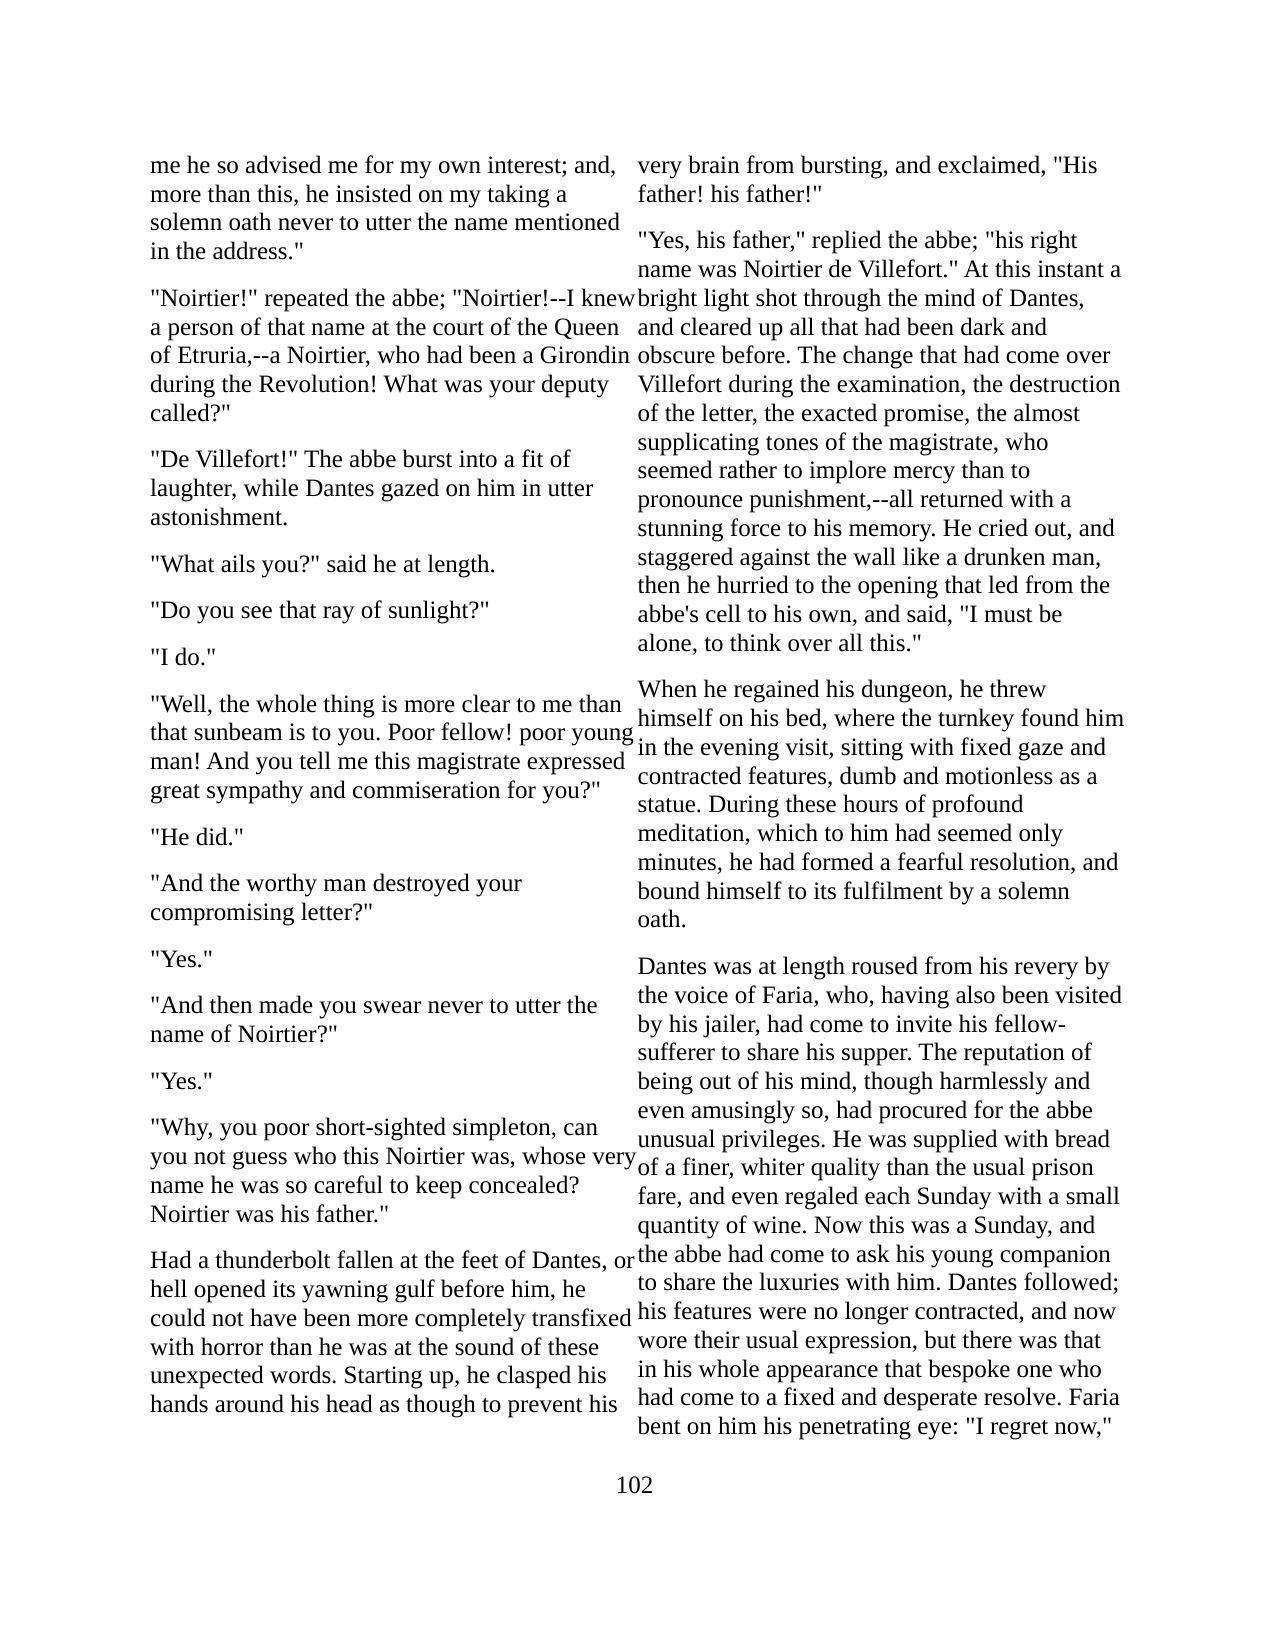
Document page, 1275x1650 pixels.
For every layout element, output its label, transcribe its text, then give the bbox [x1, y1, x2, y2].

text "And the worthy man destroyed your compromising letter?" [150, 868, 637, 926]
text "Yes." [150, 1066, 637, 1094]
text "I do." [150, 642, 637, 671]
text "Yes." [150, 944, 637, 972]
text "And then made you swear never to utter the name of Noirtier?" [150, 990, 637, 1048]
text "Why, you poor short-sighted simpleton, can you not guess who this Noirtier was, whose very name he was so careful to keep concealed? Noirtier was his father." [150, 1112, 637, 1227]
text "Yes, his father," replied the abbe; "his right name was Noirtier de Villefort." At this instant a bright light shot through the mind of Dantes, and cleared up all that had been dark and obscure before. The change that had come over Villefort during the examination, the destruction of the letter, the exacted promise, the almost supplicating tones of the magistrate, who seemed rather to implore mercy than to pronounce punishment,--all returned with a stunning force to his memory. He cried out, and staggered against the wall like a drunken man, then he hurried to the opening that led from the abbe's cell to his own, and said, "I must be alone, to think over all this." [637, 225, 1125, 657]
text me he so advised me for my own interest; and, more than this, he insisted on my taking a solemn oath never to utter the name mentioned in the address." [150, 150, 637, 265]
text "Do you see that ray of sunlight?" [150, 595, 637, 624]
text "What ails you?" said he at length. [150, 549, 637, 577]
text "Well, the whole thing is more clear to me than that sunbeam is to you. Poor fellow! poor young man! And you tell me this magistrate expressed great sympathy and commiseration for you?" [150, 689, 637, 804]
text Had a thunderbolt fallen at the feet of Dantes, or hell opened its yawning gulf before him, he could not have been more completely transfixed with horror than he was at the sound of these unexpected words. Starting up, he clasped his hands around his head as though to prevent his [150, 1245, 637, 1418]
text "Noirtier!" repeated the abbe; "Noirtier!--I knew a person of that name at the court of the Queen of Etruria,--a Noirtier, who had been a Girondin during the Revolution! What was your deputy called?" [150, 283, 637, 427]
text When he regained his dungeon, he threw himself on his bed, where the turnkey found him in the evening visit, sitting with fixed gaze and contracted features, dumb and motionless as a statue. During these hours of profound meditation, which to him had seemed only minutes, he had formed a fearful resolution, and bound himself to its fulfilment by a solemn oath. [637, 674, 1125, 933]
text Dantes was at length roused from his revery by the voice of Faria, who, having also been visited by his jailer, had come to invite his fellow-sufferer to share his supper. The reputation of being out of his mind, though harmlessly and even amusingly so, had procured for the abbe unusual privileges. He was supplied with bread of a finer, whiter quality than the usual prison fare, and even regaled each Sunday with a small quantity of wine. Now this was a Sunday, and the abbe had come to ask his young companion to share the luxuries with him. Dantes followed; his features were no longer contracted, and now wore their usual expression, but there was that in his whole appearance that bespoke one who had come to a fixed and desperate resolve. Faria bent on him his penetrating eye: "I regret now," [637, 951, 1125, 1440]
text "De Villefort!" The abbe burst into a fit of laughter, while Dantes gazed on him in utter astonishment. [150, 444, 637, 531]
text very brain from bursting, and exclaimed, "His father! his father!" [637, 150, 1125, 207]
text "He did." [150, 822, 637, 850]
